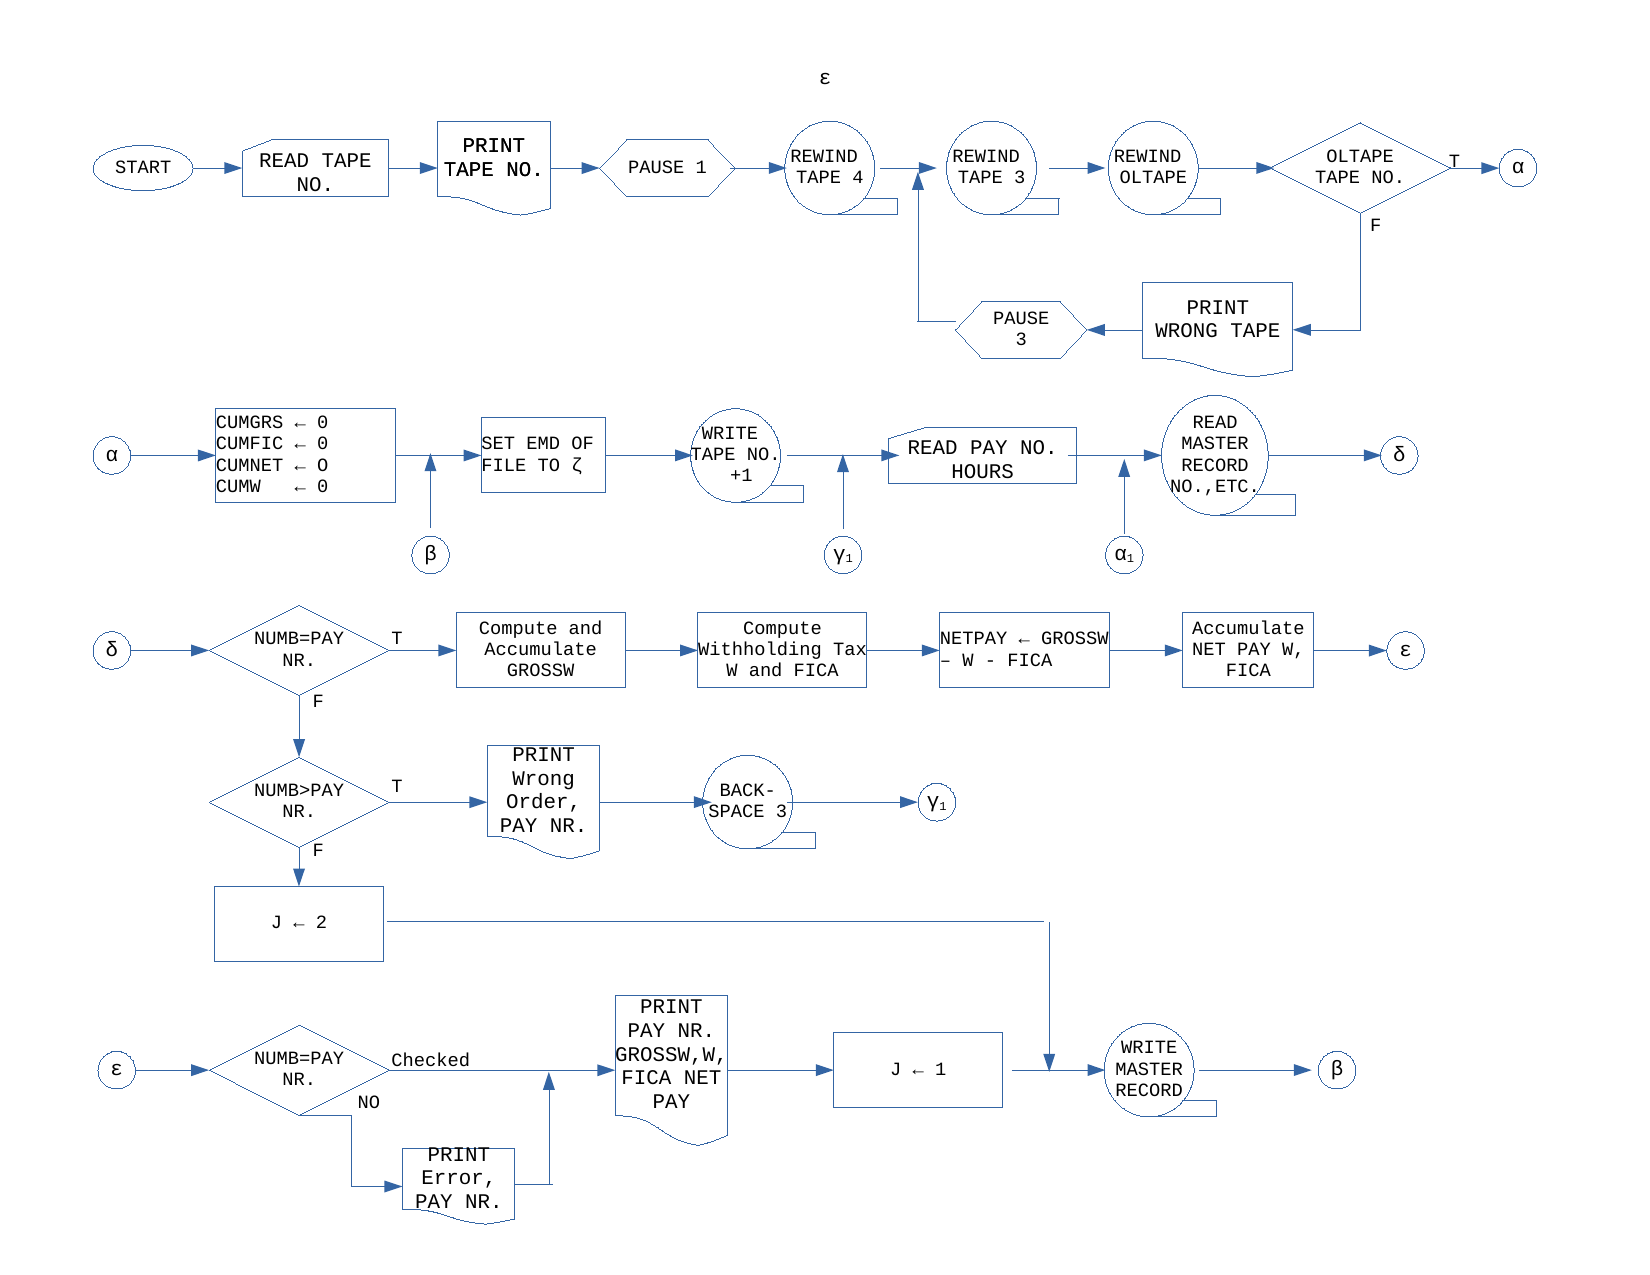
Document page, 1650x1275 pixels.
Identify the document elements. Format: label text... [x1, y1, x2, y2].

text ε [93, 67, 1557, 91]
